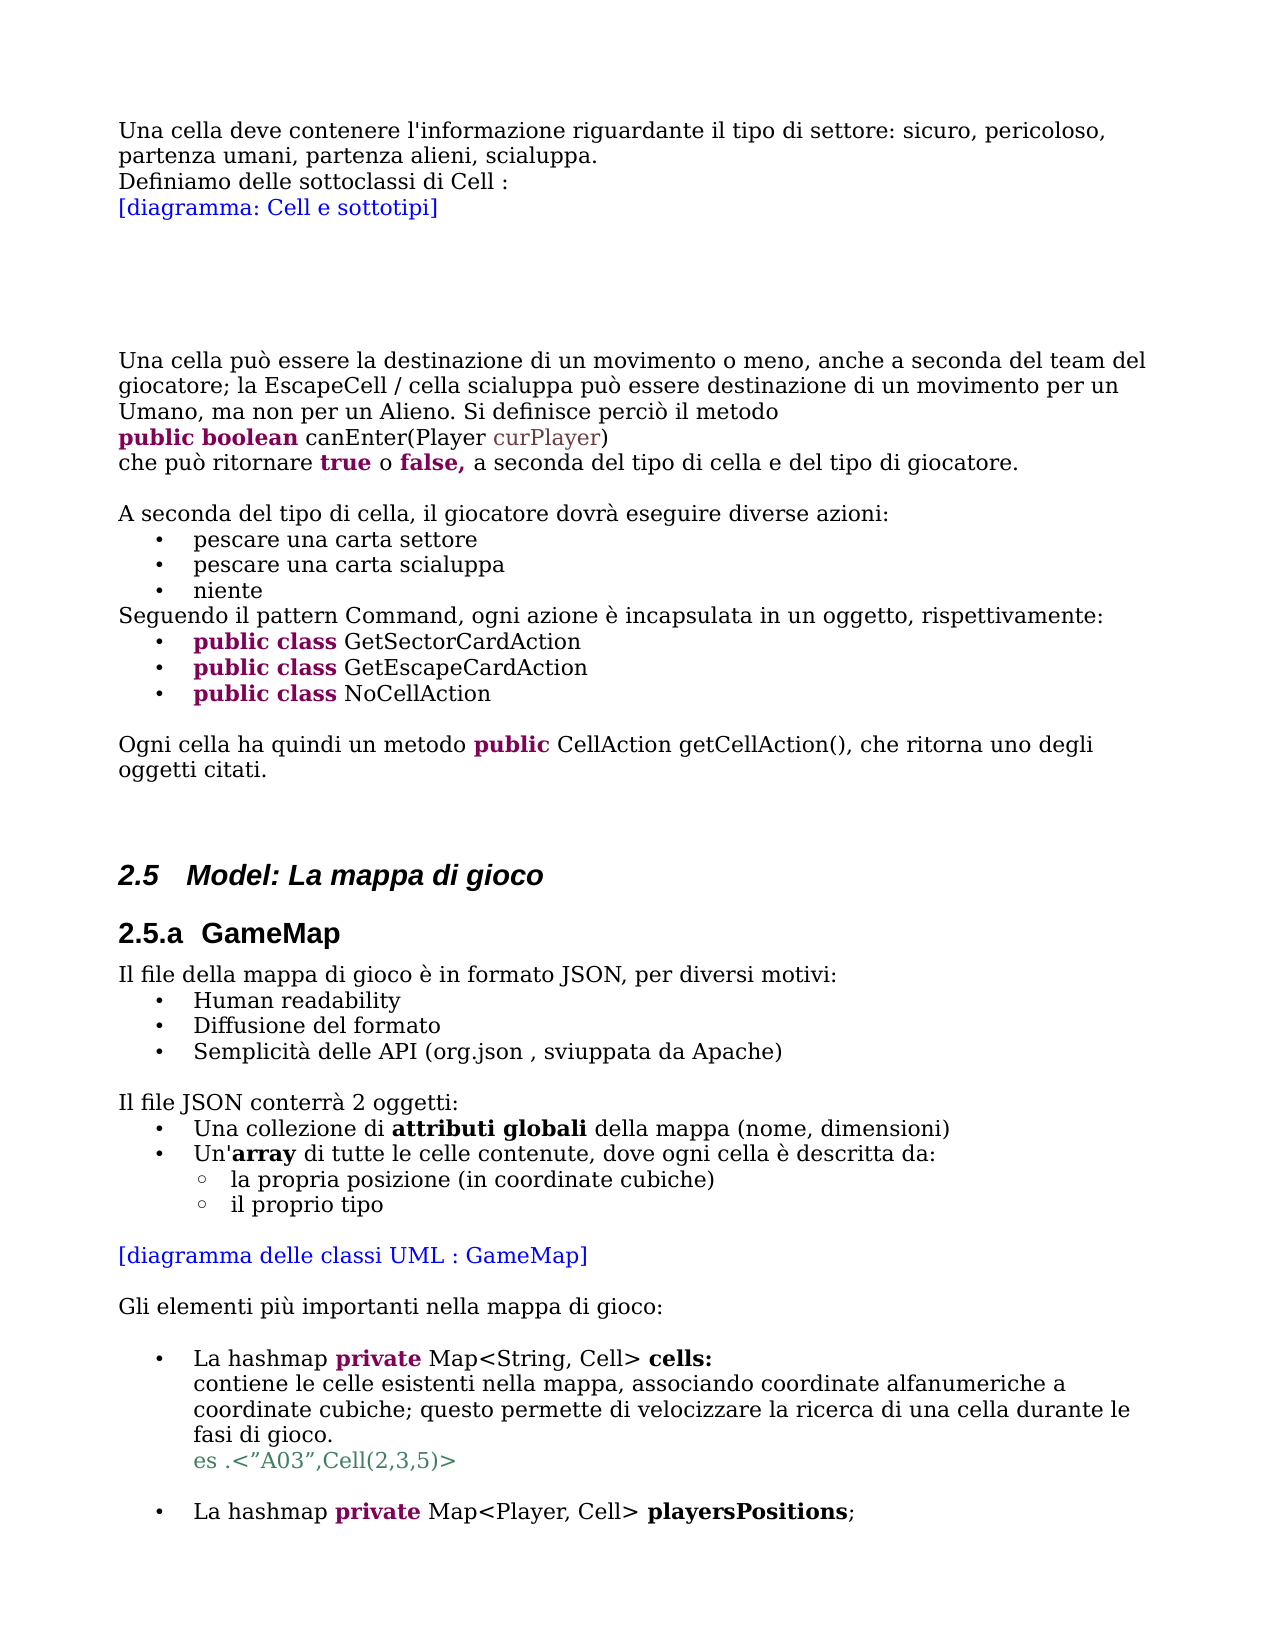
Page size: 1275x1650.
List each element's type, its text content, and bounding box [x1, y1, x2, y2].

list Semplicità delle API (org.json , sviuppata da Apache) [156, 1039, 1157, 1064]
text A seconda del tipo di cella, il giocatore dovrà eseguire diverse azioni: [118, 501, 1157, 527]
list niente [156, 578, 1157, 603]
list public class GetSectorCardAction [156, 629, 1157, 655]
text Ogni cella ha quindi un metodo public CellAction getCellAction(), che ritorna uno degli oggetti citati. [118, 732, 1157, 783]
text Seguendo il pattern Command, ogni azione è incapsulata in un oggetto, rispettivamente: [118, 603, 1157, 629]
subtitle Model: La mappa di gioco [118, 858, 1157, 891]
text public boolean canEnter(Player curPlayer) [118, 424, 1157, 450]
list Human readability [156, 988, 1157, 1013]
list Diffusione del formato [156, 1013, 1157, 1039]
text Il file della mappa di gioco è in formato JSON, per diversi motivi: [118, 962, 1157, 988]
text Il file JSON conterrà 2 oggetti: [118, 1090, 1157, 1115]
list public class NoCellAction [156, 680, 1157, 706]
list Una collezione di attributi globali della mappa (nome, dimensioni) [156, 1115, 1157, 1141]
text [diagramma delle classi UML : GameMap] [118, 1243, 1157, 1269]
text Gli elementi più importanti nella mappa di gioco: [118, 1294, 1157, 1320]
list public class GetEscapeCardAction [156, 655, 1157, 680]
list La hashmap private Map<Player, Cell> playersPositions; [156, 1499, 1157, 1524]
text [diagramma: Cell e sottotipi] [118, 195, 1157, 220]
text Una cella può essere la destinazione di un movimento o meno, anche a seconda del team del giocatore; la EscapeCell / cella scialuppa può essere destinazione di un movimento per un Umano, ma non per un Alieno. Si definisce perciò il metodo [118, 348, 1157, 424]
list es .<”A03”,Cell(2,3,5)> [156, 1448, 1157, 1473]
text Definiamo delle sottoclassi di Cell : [118, 169, 1157, 195]
list pescare una carta settore [156, 527, 1157, 552]
list il proprio tipo [193, 1192, 1157, 1218]
text che può ritornare true o false, a seconda del tipo di cella e del tipo di giocatore. [118, 450, 1157, 476]
list contiene le celle esistenti nella mappa, associando coordinate alfanumeriche a coordinate cubiche; questo permette di velocizzare la ricerca di una cella durante le fasi di gioco. [156, 1371, 1157, 1448]
list pescare una carta scialuppa [156, 552, 1157, 578]
text Una cella deve contenere l'informazione riguardante il tipo di settore: sicuro, pericoloso, partenza umani, partenza alieni, scialuppa. [118, 118, 1157, 169]
list Un'array di tutte le celle contenute, dove ogni cella è descritta da: [156, 1141, 1157, 1167]
list La hashmap private Map<String, Cell> cells: [156, 1346, 1157, 1371]
list la propria posizione (in coordinate cubiche) [193, 1167, 1157, 1192]
subtitle GameMap [118, 916, 1157, 950]
